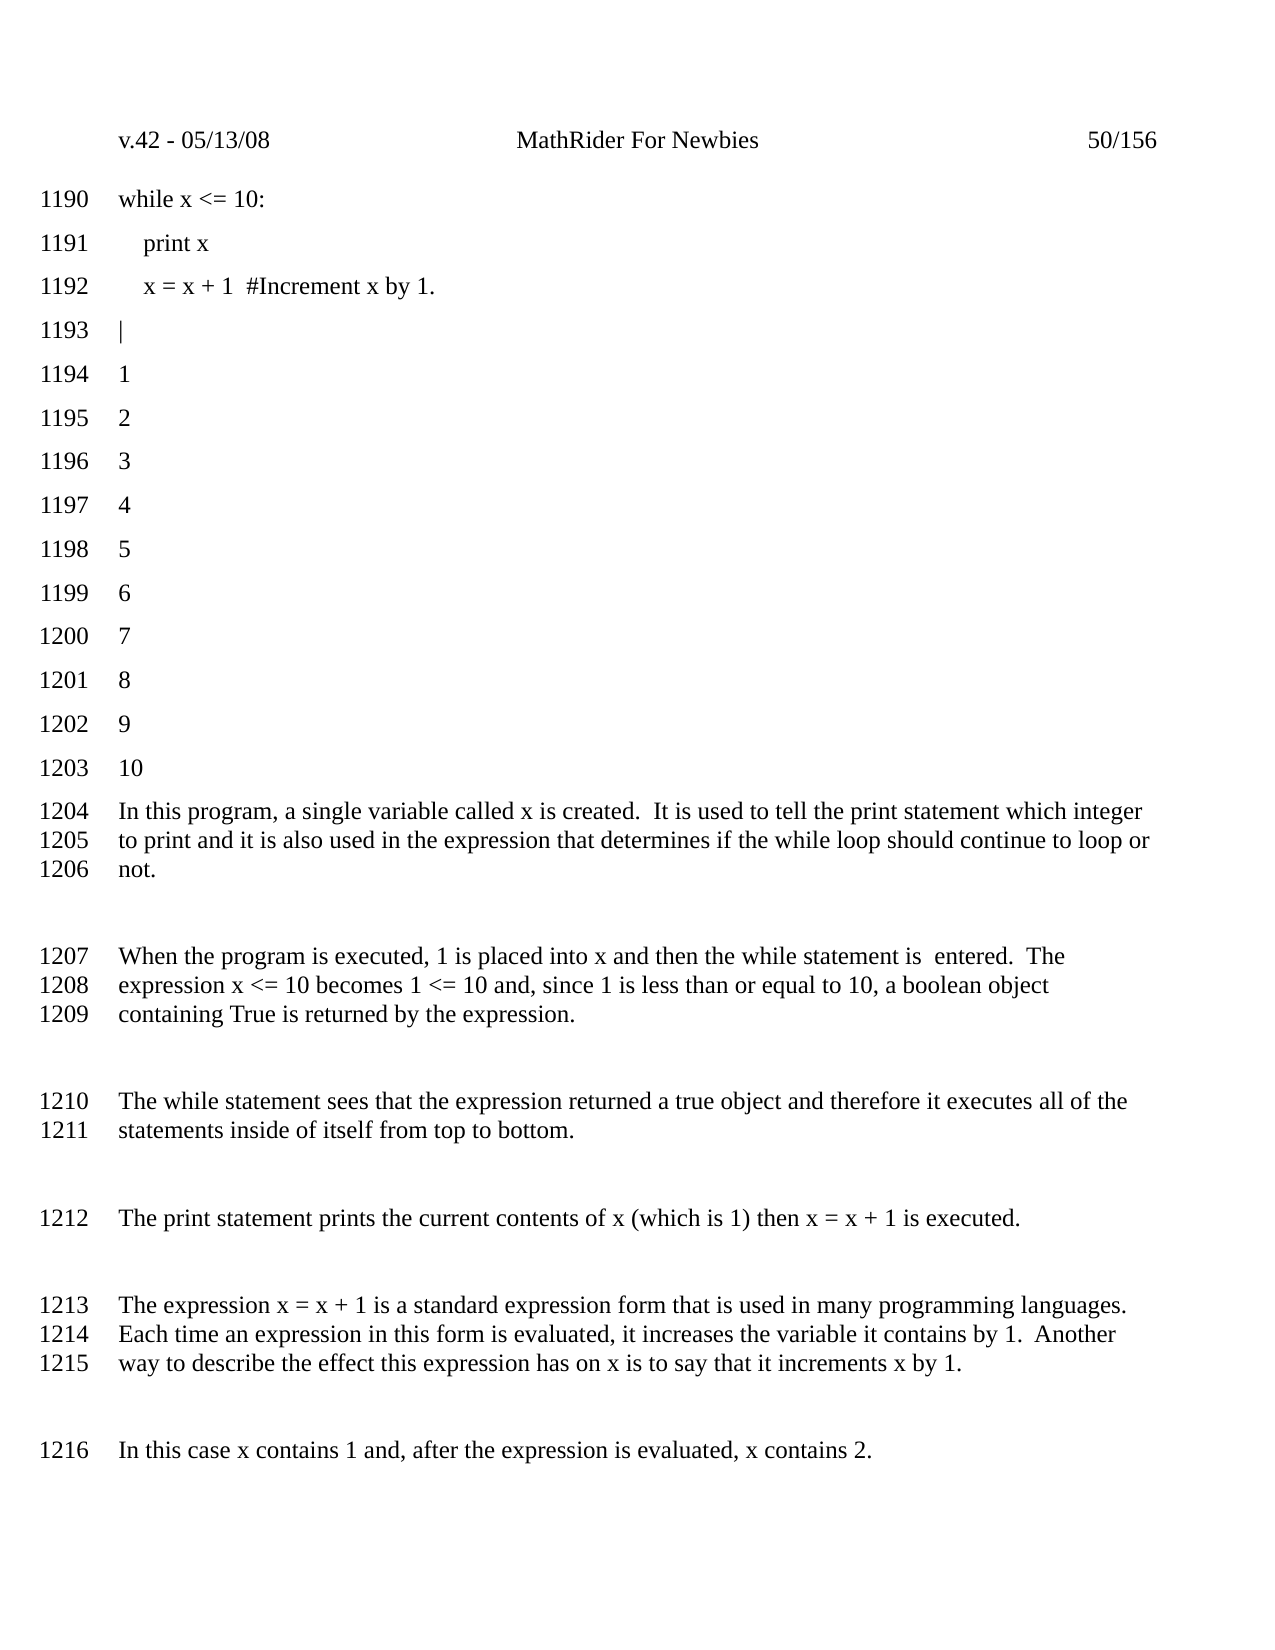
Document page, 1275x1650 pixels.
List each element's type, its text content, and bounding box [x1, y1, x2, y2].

text The print statement prints the current contents of x (which is 1) then x = x + 1 is executed. [118, 1203, 1157, 1231]
text 4 [118, 490, 1157, 519]
text The expression x = x + 1 is a standard expression form that is used in many programming languages. Each time an expression in this form is evaluated, it increases the variable it contains by 1. Another way to describe the effect this expression has on x is to say that it increments x by 1. [118, 1290, 1157, 1376]
text | [118, 315, 1157, 344]
text When the program is executed, 1 is placed into x and then the while statement is entered. The expression x <= 10 becomes 1 <= 10 and, since 1 is less than or equal to 10, a boolean object containing True is returned by the expression. [118, 941, 1157, 1028]
text In this program, a single variable called x is created. It is used to tell the print statement which integer to print and it is also used in the expression that determines if the while loop should continue to loop or not. [118, 796, 1157, 883]
text 3 [118, 446, 1157, 475]
text 8 [118, 665, 1157, 694]
text 6 [118, 578, 1157, 606]
text 9 [118, 709, 1157, 738]
text while x <= 10: [118, 184, 1157, 213]
text 2 [118, 403, 1157, 431]
text print x [118, 228, 1157, 256]
text 10 [118, 753, 1157, 781]
text 5 [118, 534, 1157, 563]
text 1 [118, 359, 1157, 388]
text 7 [118, 621, 1157, 650]
text The while statement sees that the expression returned a true object and therefore it executes all of the statements inside of itself from top to bottom. [118, 1086, 1157, 1144]
text In this case x contains 1 and, after the expression is evaluated, x contains 2. [118, 1435, 1157, 1464]
text x = x + 1 #Increment x by 1. [118, 271, 1157, 300]
